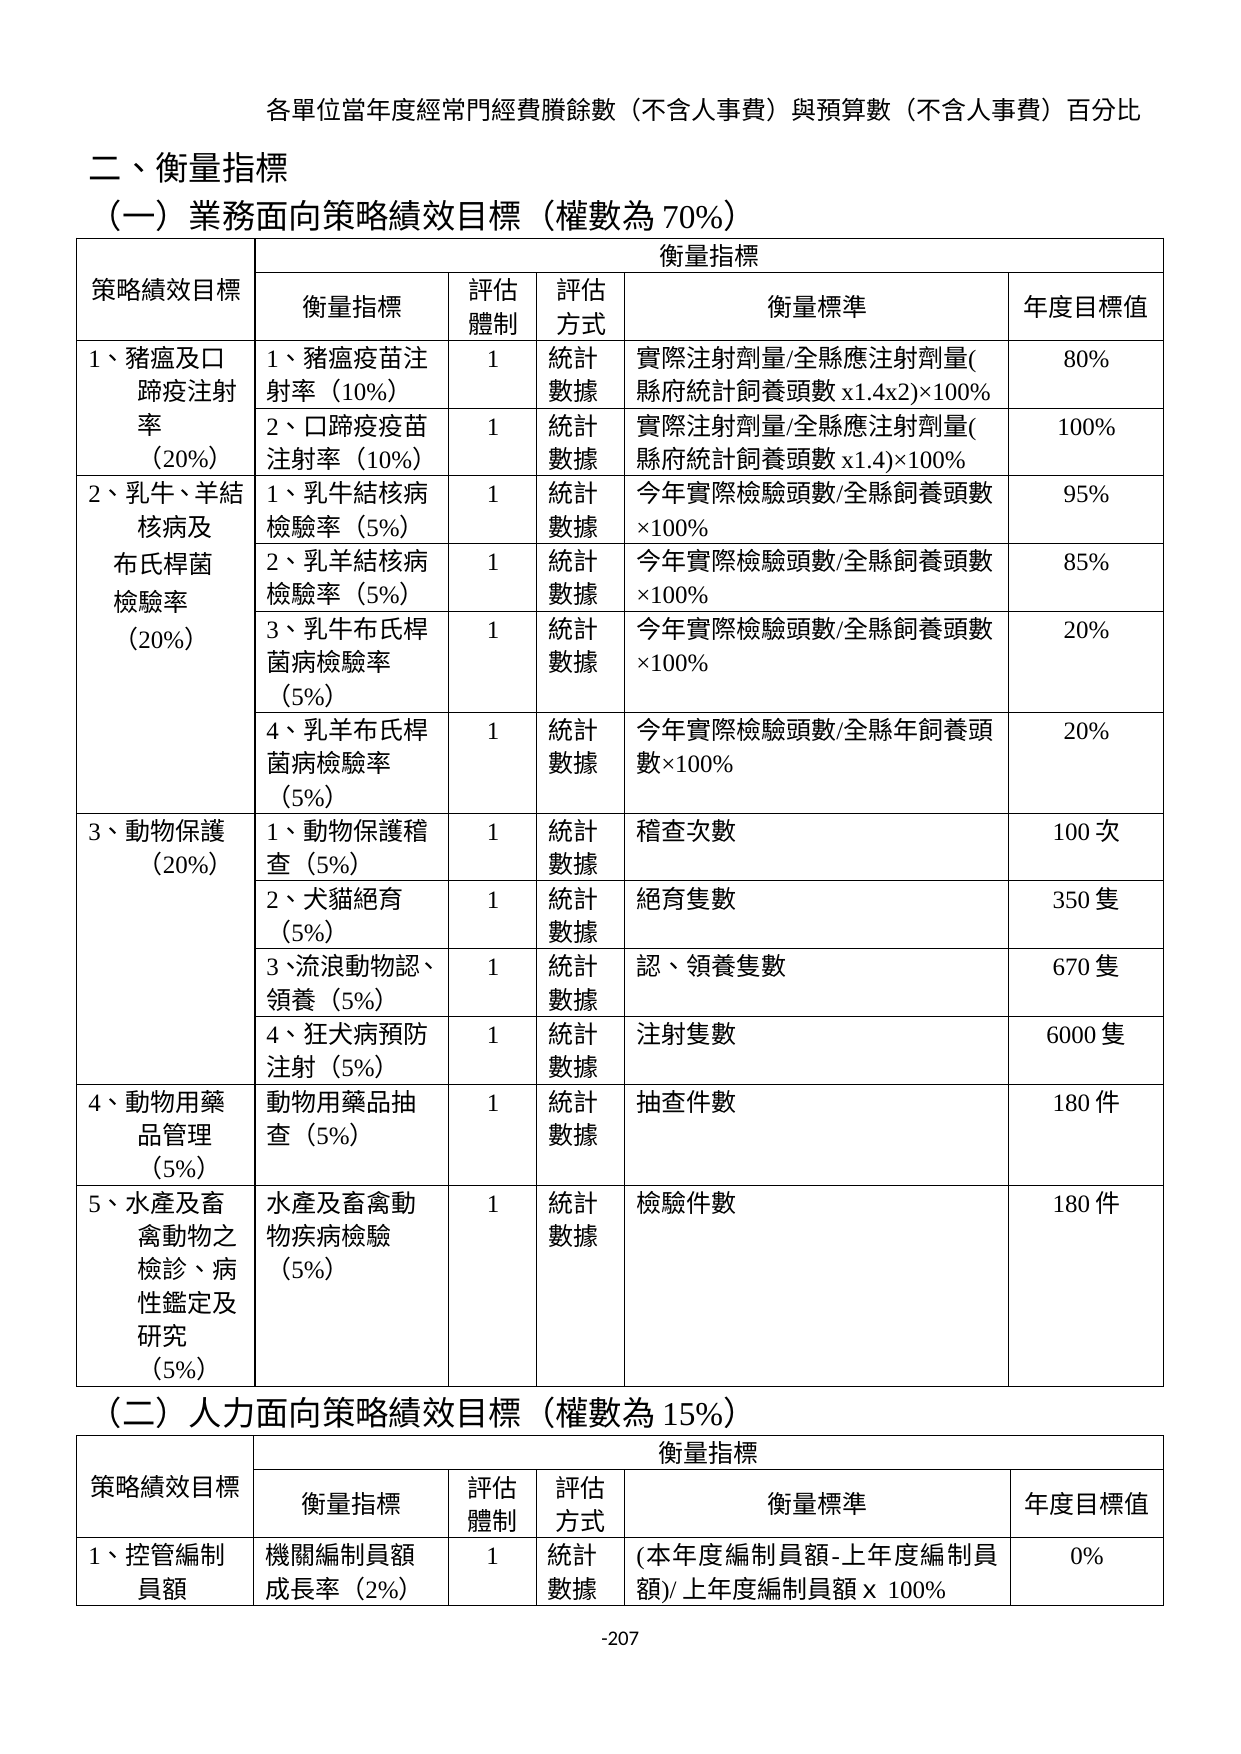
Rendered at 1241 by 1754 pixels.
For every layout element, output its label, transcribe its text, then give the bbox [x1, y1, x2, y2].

table_cell 統計數據 [537, 476, 624, 543]
table_cell [77, 948, 254, 1016]
table_cell 衡量標準 [625, 1470, 1010, 1537]
table_cell 檢驗件數 [625, 1186, 1008, 1386]
text 二、衡量指標 [88, 141, 1152, 189]
table_cell 1 [449, 612, 536, 712]
table_cell 抽查件數 [625, 1085, 1008, 1184]
table_cell 絕育隻數 [625, 881, 1008, 948]
table_cell [77, 880, 254, 948]
table_cell 乳牛、羊結核病及 [77, 476, 254, 543]
table_cell 稽查次數 [625, 814, 1008, 880]
table_cell 衡量指標 [256, 273, 448, 340]
table_cell 1 [449, 409, 536, 475]
table_cell 機關編制員額成長率（2%） [254, 1538, 448, 1605]
table_cell 1 [449, 1085, 536, 1184]
table_cell 95% [1009, 476, 1163, 543]
table_cell 統計數據 [537, 881, 624, 948]
table_cell 評估方式 [537, 1470, 624, 1537]
table_cell 3、流浪動物認、領養（5%） [256, 949, 448, 1016]
table_header 策略績效目標 [77, 239, 254, 340]
table_cell 0% [1011, 1538, 1163, 1605]
table_cell 180件 [1009, 1085, 1163, 1184]
table_cell 評估體制 [449, 273, 536, 340]
table_cell 1、動物保護稽查（5%） [256, 814, 448, 880]
table_cell 評估方式 [537, 273, 624, 340]
table_cell 統計數據 [537, 1017, 624, 1083]
table_cell 3、乳牛布氏桿菌病檢驗率（5%） [256, 612, 448, 712]
table_cell 年度目標值 [1009, 273, 1163, 340]
table_cell 統計數據 [537, 612, 624, 712]
table_cell 1 [449, 713, 536, 813]
table_cell 2、乳羊結核病檢驗率（5%） [256, 544, 448, 611]
table_header 衡量指標 [254, 1436, 1163, 1469]
table_cell 2、口蹄疫疫苗注射率（10%） [256, 409, 448, 475]
table_cell 4、狂犬病預防注射（5%） [256, 1017, 448, 1083]
table_cell 1 [449, 1538, 536, 1605]
table_cell 350隻 [1009, 881, 1163, 948]
table_cell 水產及畜禽動物疾病檢驗（5%） [256, 1186, 448, 1386]
table_cell 670隻 [1009, 949, 1163, 1016]
table_cell [77, 1016, 254, 1083]
table_cell 統計數據 [537, 1186, 624, 1386]
table_cell 年度目標值 [1011, 1470, 1163, 1537]
table_cell 1 [449, 341, 536, 407]
table_header 衡量指標 [256, 239, 1163, 272]
table_cell 實際注射劑量/全縣應注射劑量(縣府統計飼養頭數x1.4x2)×100% [625, 341, 1008, 407]
table_cell 統計數據 [537, 341, 624, 407]
table_cell 1 [449, 814, 536, 880]
table_cell 實際注射劑量/全縣應注射劑量(縣府統計飼養頭數x1.4)×100% [625, 409, 1008, 475]
table_cell 2、犬貓絕育（5%） [256, 881, 448, 948]
text （二）人力面向策略績效目標（權數為15%） [88, 1387, 1152, 1435]
table_cell 水產及畜禽動物之檢診、病性鑑定及研究（5%） [77, 1186, 254, 1386]
table_cell 動物用藥品抽查（5%） [256, 1085, 448, 1184]
table_cell 1 [449, 544, 536, 611]
table_cell 今年實際檢驗頭數/全縣飼養頭數×100% [625, 544, 1008, 611]
table_cell 動物用藥品管理（5%） [77, 1085, 254, 1184]
table_header 策略績效目標 [77, 1436, 253, 1537]
table_cell 1 [449, 1017, 536, 1083]
table_cell 1、豬瘟疫苗注射率（10%） [256, 341, 448, 407]
table_cell (本年度編制員額-上年度編制員額)/ 上年度編制員額ｘ100% [625, 1538, 1010, 1605]
table_cell 85% [1009, 544, 1163, 611]
table_cell 20% [1009, 713, 1163, 813]
table_cell 6000隻 [1009, 1017, 1163, 1083]
table_cell 認、領養隻數 [625, 949, 1008, 1016]
text 各單位當年度經常門經費賸餘數（不含人事費）與預算數（不含人事費）百分比 [266, 90, 1152, 127]
table_cell 動物保護（20%） [77, 814, 254, 880]
table_cell 80% [1009, 341, 1163, 407]
table_cell 豬瘟及口蹄疫注射率（20%） [77, 341, 254, 475]
table_cell 統計數據 [537, 814, 624, 880]
table_cell 今年實際檢驗頭數/全縣飼養頭數×100% [625, 612, 1008, 712]
table_cell 100% [1009, 409, 1163, 475]
table_cell 統計數據 [537, 1538, 624, 1605]
table_cell 今年實際檢驗頭數/全縣年飼養頭數×100% [625, 713, 1008, 813]
table_cell 1 [449, 1186, 536, 1386]
table_cell 4、乳羊布氏桿菌病檢驗率（5%） [256, 713, 448, 813]
table_cell 注射隻數 [625, 1017, 1008, 1083]
table_cell 衡量指標 [254, 1470, 448, 1537]
table_cell 100次 [1009, 814, 1163, 880]
table_cell 統計數據 [537, 544, 624, 611]
table_cell 1 [449, 881, 536, 948]
text （一）業務面向策略績效目標（權數為70%） [88, 189, 1152, 238]
table_cell 統計數據 [537, 949, 624, 1016]
table_cell 1 [449, 476, 536, 543]
table_cell 統計數據 [537, 1085, 624, 1184]
table_cell 20% [1009, 612, 1163, 712]
table_cell 統計數據 [537, 409, 624, 475]
table_cell 1 [449, 949, 536, 1016]
table_cell 180件 [1009, 1186, 1163, 1386]
table_cell 1、乳牛結核病檢驗率（5%） [256, 476, 448, 543]
table_cell 布氏桿菌 檢驗率 （20%） [77, 543, 254, 813]
table_cell 控管編制員額 [77, 1538, 253, 1605]
table_cell 衡量標準 [625, 273, 1008, 340]
table_cell 評估體制 [449, 1470, 536, 1537]
table_cell 今年實際檢驗頭數/全縣飼養頭數×100% [625, 476, 1008, 543]
table_cell 統計數據 [537, 713, 624, 813]
